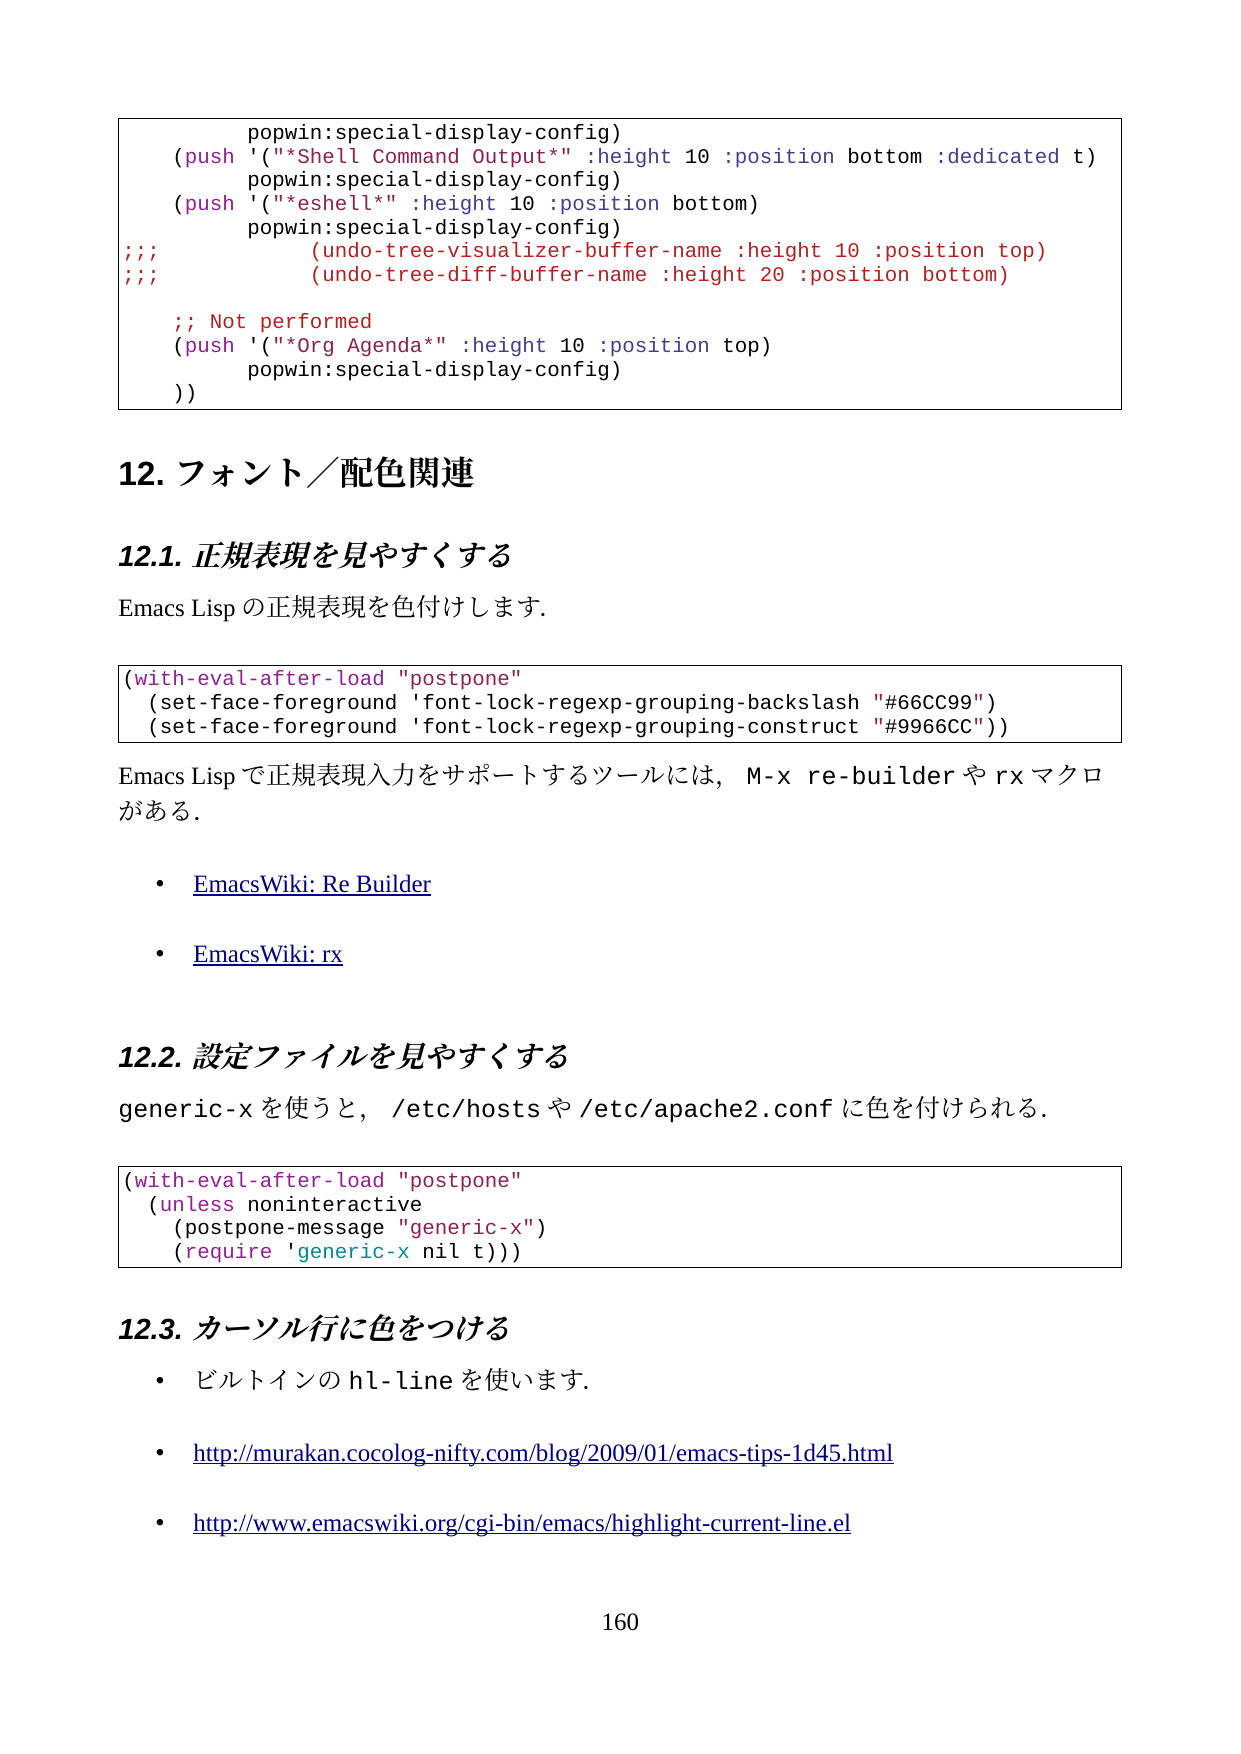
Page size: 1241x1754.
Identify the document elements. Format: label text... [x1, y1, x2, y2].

text generic-x を使うと， /etc/hosts や /etc/apache2.conf に色を付けられる． [118, 1088, 1122, 1153]
list http://www.emacswiki.org/cgi-bin/emacs/highlight-current-line.el [156, 1508, 1122, 1565]
text (unless noninteractive [119, 1190, 1121, 1213]
text (postpone-message "generic-x") [119, 1213, 1121, 1237]
text popwin:special-display-config) [119, 165, 1121, 189]
text (push '("*eshell*" :height 10 :position bottom) [119, 189, 1121, 213]
text (require 'generic-x nil t))) [119, 1237, 1121, 1267]
subtitle 正規表現を見やすくする [118, 533, 1122, 575]
list ビルトインの hl-line を使います． [156, 1360, 1122, 1425]
text (set-face-foreground 'font-lock-regexp-grouping-backslash "#66CC99") [119, 688, 1121, 712]
text (with-eval-after-load "postpone" [119, 1167, 1121, 1190]
text (set-face-foreground 'font-lock-regexp-grouping-construct "#9966CC")) [119, 712, 1121, 742]
text popwin:special-display-config) [119, 119, 1121, 142]
list EmacsWiki: rx [156, 939, 1122, 997]
text (push '("*Shell Command Output*" :height 10 :position bottom :dedicated t) [119, 142, 1121, 165]
subtitle 設定ファイルを見やすくする [118, 1034, 1122, 1076]
text ;; Not performed [119, 307, 1121, 331]
subtitle フォント／配色関連 [118, 447, 1122, 495]
subtitle カーソル行に色をつける [118, 1306, 1122, 1348]
list http://murakan.cocolog-nifty.com/blog/2009/01/emacs-tips-1d45.html [156, 1438, 1122, 1495]
text (push '("*Org Agenda*" :height 10 :position top) [119, 331, 1121, 354]
text popwin:special-display-config) [119, 213, 1121, 236]
text Emacs Lisp の正規表現を色付けします． [118, 587, 1122, 652]
text Emacs Lisp で正規表現入力をサポートするツールには， M-x re-builder や rx マクロがある． [118, 756, 1122, 857]
text popwin:special-display-config) [119, 354, 1121, 378]
list EmacsWiki: Re Builder [156, 869, 1122, 927]
text )) [119, 378, 1121, 409]
text ;;; (undo-tree-visualizer-buffer-name :height 10 :position top) [119, 236, 1121, 260]
text (with-eval-after-load "postpone" [119, 666, 1121, 688]
text ;;; (undo-tree-diff-buffer-name :height 20 :position bottom) [119, 260, 1121, 284]
